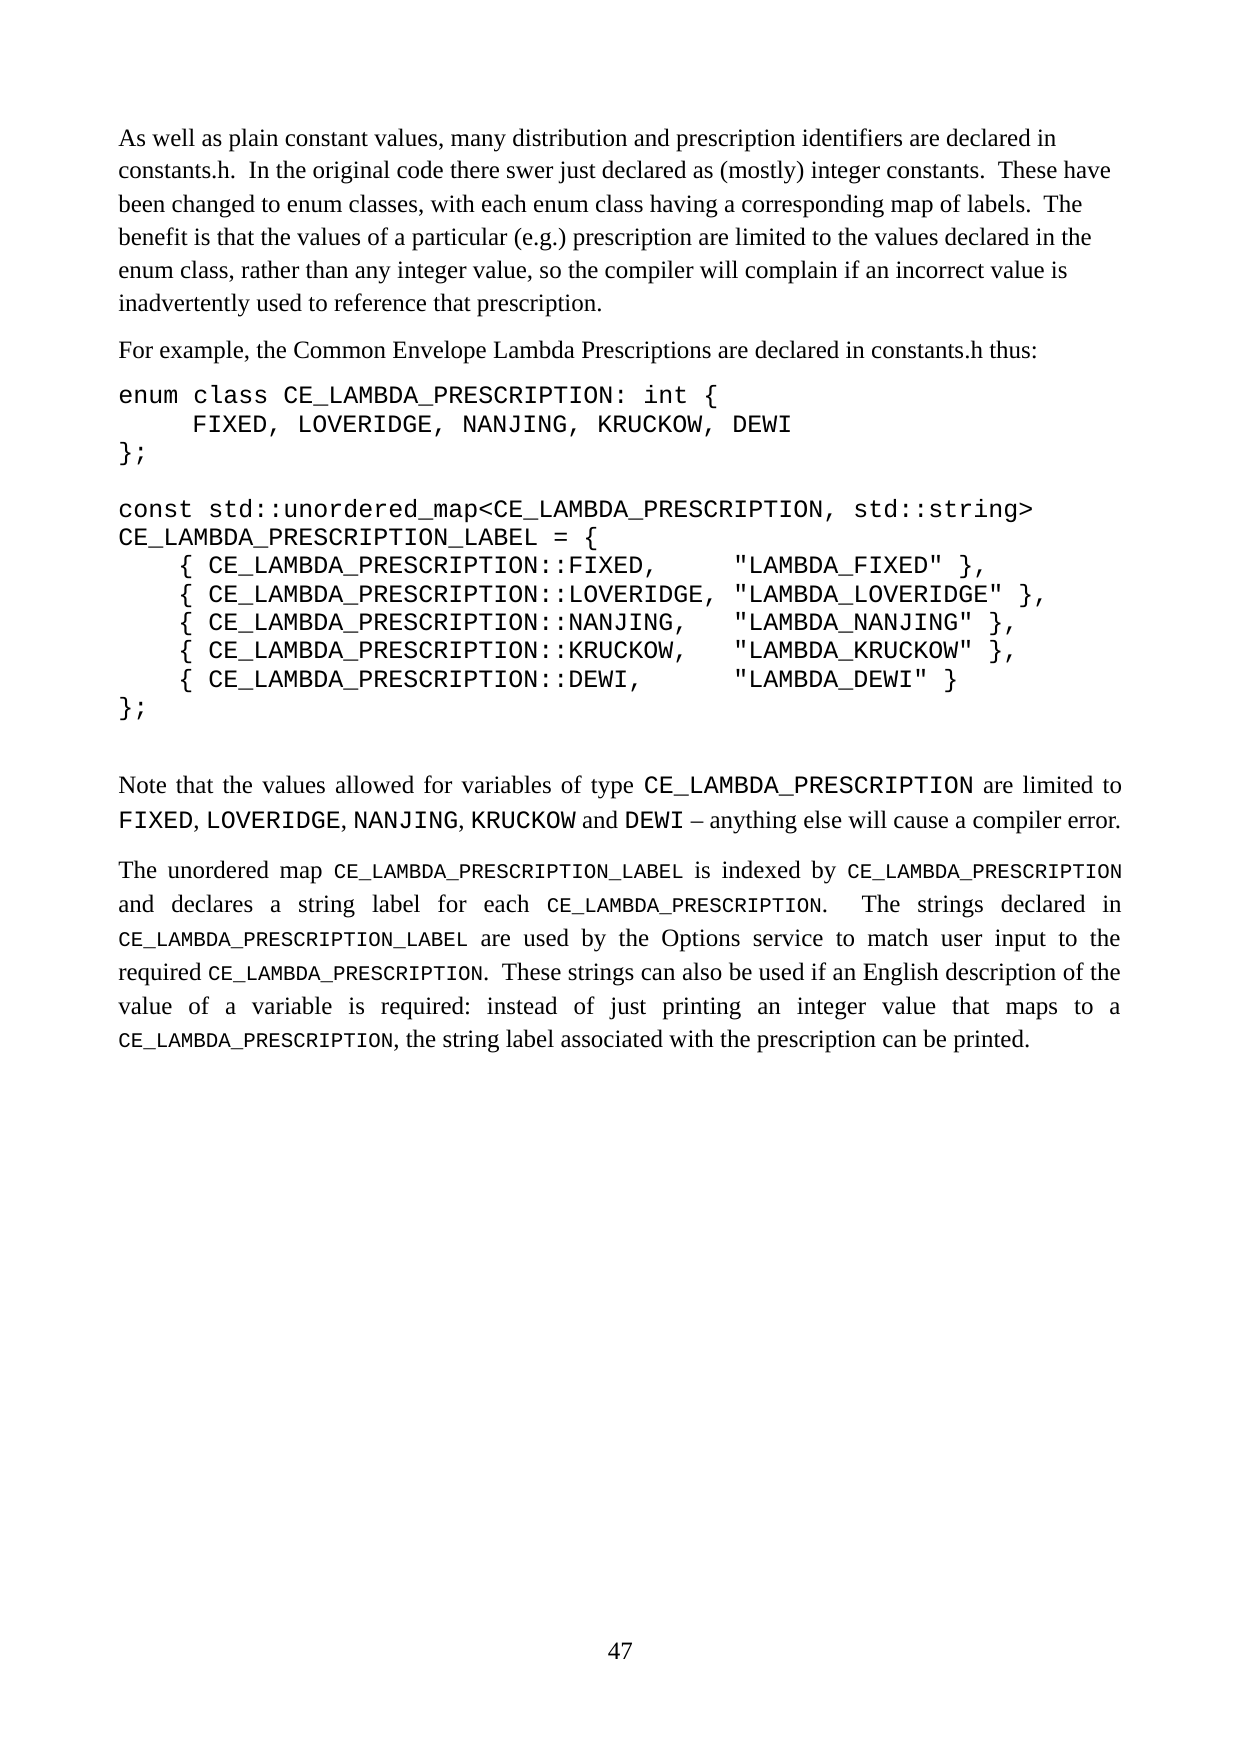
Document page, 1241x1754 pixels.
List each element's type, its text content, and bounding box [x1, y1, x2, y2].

text For example, the Common Envelope Lambda Prescriptions are declared in constants.h thus: [118, 335, 1122, 364]
text enum class CE_LAMBDA_PRESCRIPTION: int { [118, 383, 1122, 411]
text As well as plain constant values, many distribution and prescription identifiers are declared in constants.h. In the original code there swer just declared as (mostly) integer constants. These have been changed to enum classes, with each enum class having a corresponding map of labels. The benefit is that the values of a particular (e.g.) prescription are limited to the values declared in the enum class, rather than any integer value, so the compiler will complain if an incorrect value is inadvertently used to reference that prescription. [118, 123, 1122, 316]
text The unordered map CE_LAMBDA_PRESCRIPTION_LABEL is indexed by CE_LAMBDA_PRESCRIPTION and declares a string label for each CE_LAMBDA_PRESCRIPTION. The strings declared in CE_LAMBDA_PRESCRIPTION_LABEL are used by the Options service to match user input to the required CE_LAMBDA_PRESCRIPTION. These strings can also be used if an English description of the value of a variable is required: instead of just printing an integer value that maps to a CE_LAMBDA_PRESCRIPTION, the string label associated with the prescription can be printed. [118, 856, 1122, 1054]
text { CE_LAMBDA_PRESCRIPTION::KRUCKOW, "LAMBDA_KRUCKOW" }, [118, 638, 1122, 666]
text { CE_LAMBDA_PRESCRIPTION::FIXED, "LAMBDA_FIXED" }, [118, 553, 1122, 581]
text }; [118, 694, 1122, 723]
text { CE_LAMBDA_PRESCRIPTION::LOVERIDGE, "LAMBDA_LOVERIDGE" }, [118, 581, 1122, 609]
text { CE_LAMBDA_PRESCRIPTION::NANJING, "LAMBDA_NANJING" }, [118, 609, 1122, 638]
text }; [118, 439, 1122, 468]
text Note that the values allowed for variables of type CE_LAMBDA_PRESCRIPTION are limited to FIXED, LOVERIDGE, NANJING, KRUCKOW and DEWI – anything else will cause a compiler error. [118, 771, 1122, 836]
text FIXED, LOVERIDGE, NANJING, KRUCKOW, DEWI [118, 411, 1122, 439]
text const std::unordered_map<CE_LAMBDA_PRESCRIPTION, std::string> CE_LAMBDA_PRESCRIPTION_LABEL = { [118, 496, 1122, 553]
text { CE_LAMBDA_PRESCRIPTION::DEWI, "LAMBDA_DEWI" } [118, 666, 1122, 694]
